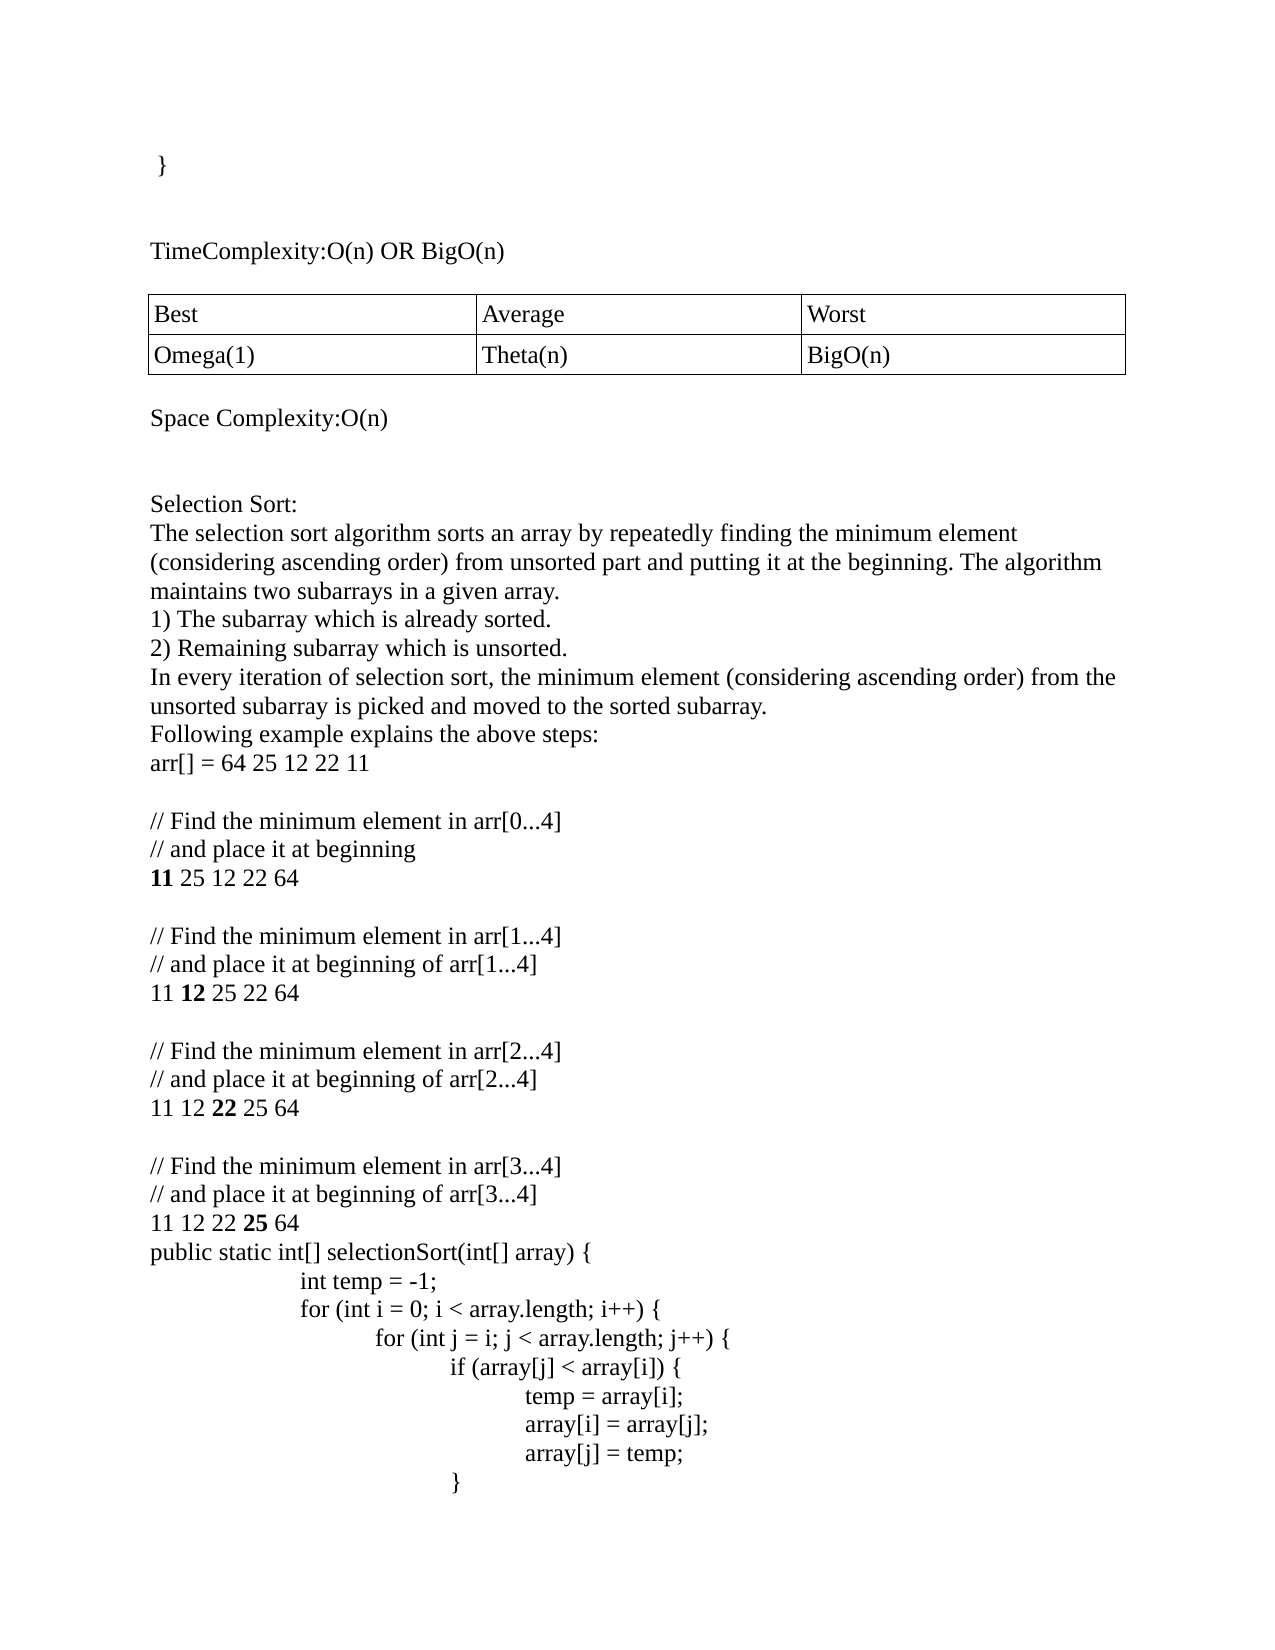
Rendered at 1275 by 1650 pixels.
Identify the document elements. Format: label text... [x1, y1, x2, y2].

text Space Complexity:O(n) [150, 403, 1125, 432]
text if (array[j] < array[i]) { [150, 1352, 1125, 1381]
text 11 12 22 25 64 [150, 1208, 1125, 1237]
table_cell Omega(1) [149, 335, 476, 374]
text array[i] = array[j]; [150, 1409, 1125, 1438]
text int temp = -1; [150, 1266, 1125, 1294]
text for (int i = 0; i < array.length; i++) { [150, 1294, 1125, 1323]
text temp = array[i]; [150, 1381, 1125, 1409]
text // Find the minimum element in arr[0...4] [150, 806, 1125, 834]
text // and place it at beginning of arr[1...4] [150, 949, 1125, 978]
text } [150, 1467, 1125, 1496]
text In every iteration of selection sort, the minimum element (considering ascending order) from the unsorted subarray is picked and moved to the sorted subarray. [150, 662, 1125, 719]
text // and place it at beginning of arr[3...4] [150, 1179, 1125, 1208]
text array[j] = temp; [150, 1438, 1125, 1467]
table_header Worst [802, 295, 1125, 334]
text for (int j = i; j < array.length; j++) { [150, 1323, 1125, 1352]
text // and place it at beginning of arr[2...4] [150, 1064, 1125, 1093]
text 11 12 22 25 64 [150, 1093, 1125, 1122]
text Following example explains the above steps: [150, 719, 1125, 748]
text public static int[] selectionSort(int[] array) { [150, 1237, 1125, 1266]
table_header Best [149, 295, 476, 334]
table_cell BigO(n) [802, 335, 1125, 374]
text 1) The subarray which is already sorted. 2) Remaining subarray which is unsorted. [150, 604, 1125, 662]
table_header Average [477, 295, 801, 334]
text // Find the minimum element in arr[2...4] [150, 1036, 1125, 1064]
text } [150, 150, 1125, 179]
text TimeComplexity:O(n) OR BigO(n) [150, 236, 1125, 265]
text // and place it at beginning [150, 834, 1125, 863]
text // Find the minimum element in arr[1...4] [150, 921, 1125, 949]
text 11 12 25 22 64 [150, 978, 1125, 1007]
text Selection Sort: [150, 489, 1125, 518]
text // Find the minimum element in arr[3...4] [150, 1151, 1125, 1179]
text The selection sort algorithm sorts an array by repeatedly finding the minimum element (considering ascending order) from unsorted part and putting it at the beginning. The algorithm maintains two subarrays in a given array. [150, 518, 1125, 604]
text arr[] = 64 25 12 22 11 [150, 748, 1125, 777]
table_cell Theta(n) [477, 335, 801, 374]
text 11 25 12 22 64 [150, 863, 1125, 892]
